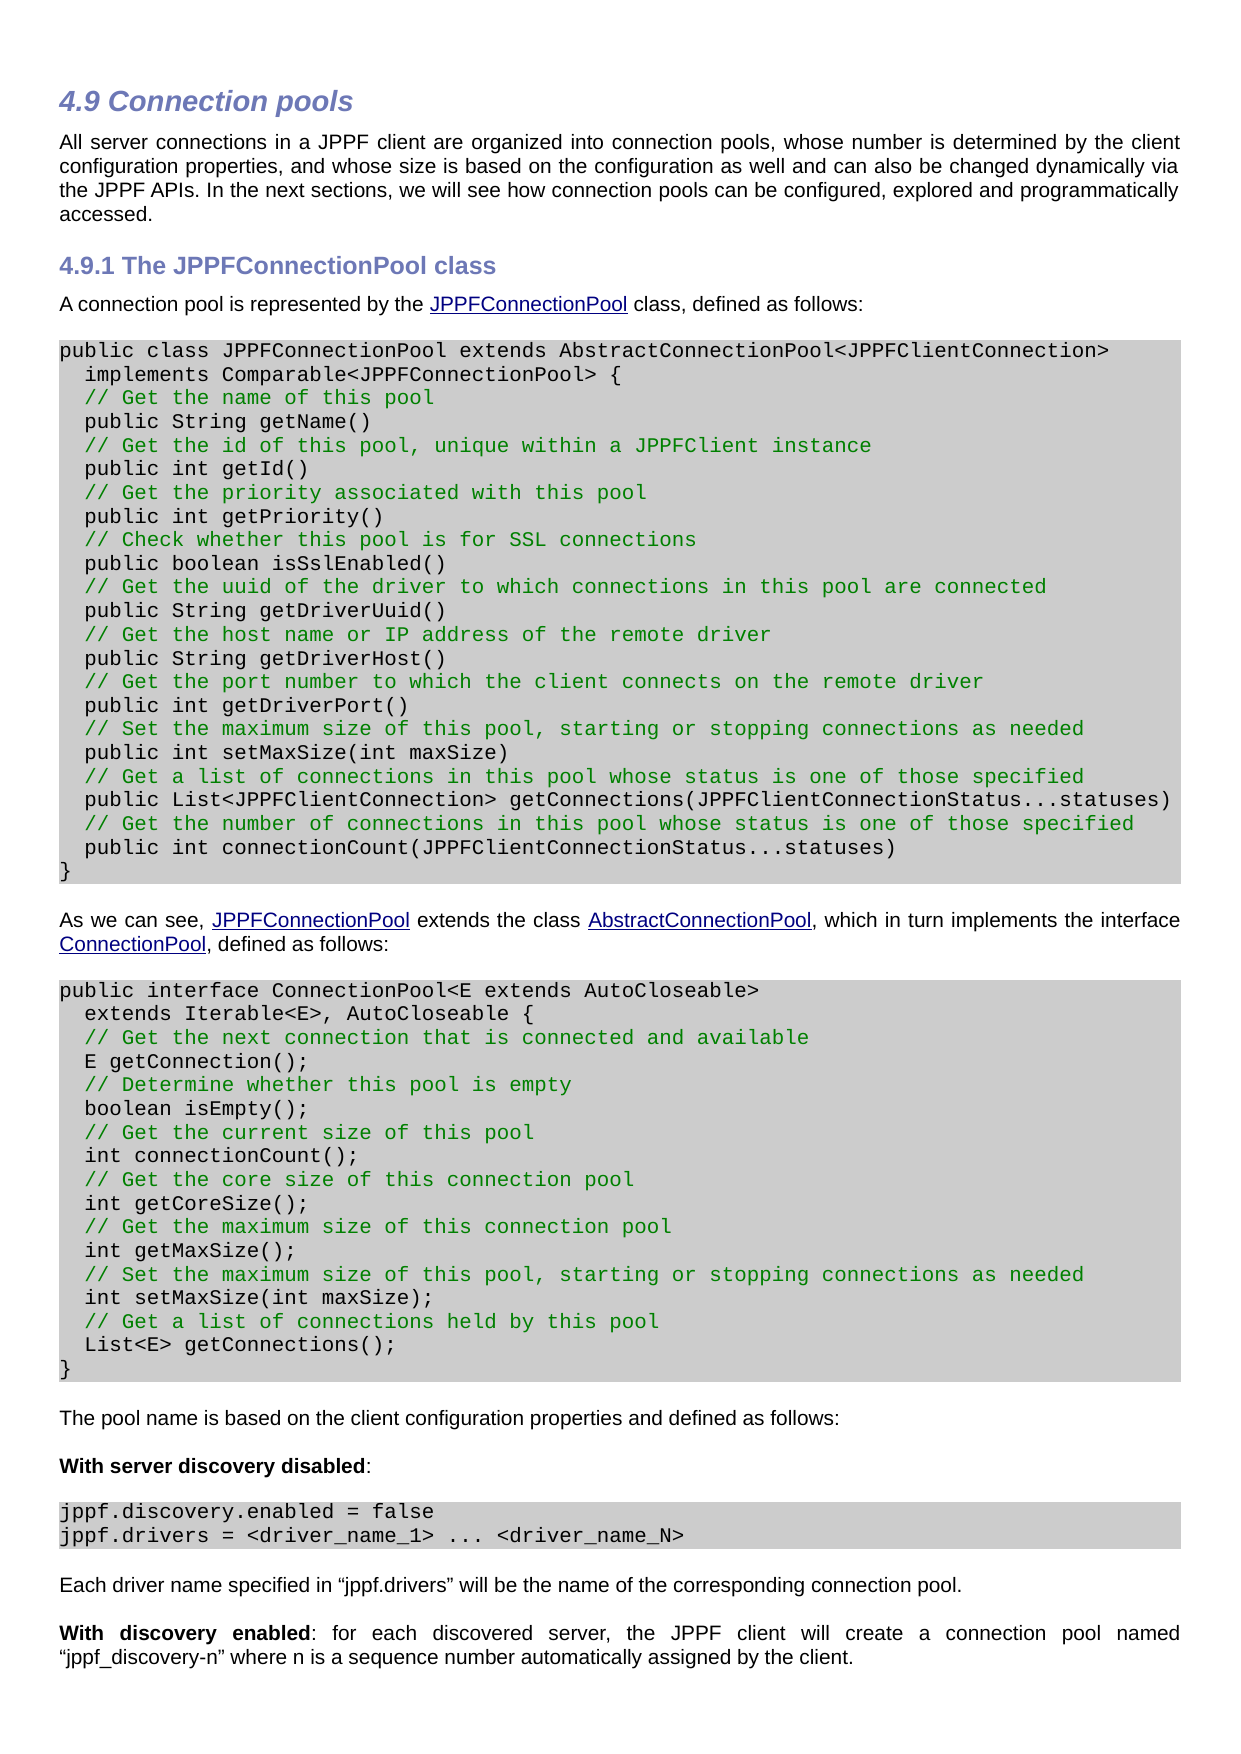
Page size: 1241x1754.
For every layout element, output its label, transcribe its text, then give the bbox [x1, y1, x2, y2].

text // Get the current size of this pool [59, 1122, 1181, 1145]
text public boolean isSslEnabled() [59, 553, 1181, 577]
subtitle The JPPFConnectionPool class [59, 251, 1181, 280]
text // Get the id of this pool, unique within a JPPFClient instance [59, 435, 1181, 458]
text // Get the core size of this connection pool [59, 1169, 1181, 1193]
text boolean isEmpty(); [59, 1098, 1181, 1122]
text // Get the number of connections in this pool whose status is one of those specified [59, 813, 1181, 837]
text Each driver name specified in “jppf.drivers” will be the name of the corresponding connection pool. [59, 1573, 1181, 1597]
text public int connectionCount(JPPFClientConnectionStatus...statuses) [59, 837, 1181, 860]
text With server discovery disabled: [59, 1454, 1181, 1478]
text As we can see, JPPFConnectionPool extends the class AbstractConnectionPool, which in turn implements the interface ConnectionPool, defined as follows: [59, 908, 1181, 956]
text All server connections in a JPPF client are organized into connection pools, whose number is determined by the client configuration properties, and whose size is based on the configuration as well and can also be changed dynamically via the JPPF APIs. In the next sections, we will see how connection pools can be configured, explored and programmatically accessed. [59, 130, 1181, 226]
text public List<JPPFClientConnection> getConnections(JPPFClientConnectionStatus...statuses) [59, 789, 1181, 813]
text // Get a list of connections in this pool whose status is one of those specified [59, 766, 1181, 789]
text List<E> getConnections(); [59, 1334, 1181, 1358]
text public interface ConnectionPool<E extends AutoCloseable> [59, 980, 1181, 1003]
text public int getId() [59, 458, 1181, 482]
text } [59, 1358, 1181, 1382]
text // Get the priority associated with this pool [59, 482, 1181, 506]
text public String getDriverUuid() [59, 600, 1181, 624]
text // Get the host name or IP address of the remote driver [59, 624, 1181, 647]
text // Get the name of this pool [59, 387, 1181, 411]
text // Set the maximum size of this pool, starting or stopping connections as needed [59, 718, 1181, 742]
text extends Iterable<E>, AutoCloseable { [59, 1003, 1181, 1027]
text // Get the uuid of the driver to which connections in this pool are connected [59, 577, 1181, 600]
text int getMaxSize(); [59, 1240, 1181, 1263]
text The pool name is based on the client configuration properties and defined as follows: [59, 1406, 1181, 1430]
text E getConnection(); [59, 1051, 1181, 1074]
text // Set the maximum size of this pool, starting or stopping connections as needed [59, 1263, 1181, 1287]
text // Get the next connection that is connected and available [59, 1027, 1181, 1051]
text jppf.discovery.enabled = false [59, 1502, 1181, 1525]
text // Determine whether this pool is empty [59, 1074, 1181, 1098]
text public int getPriority() [59, 506, 1181, 529]
text int setMaxSize(int maxSize); [59, 1287, 1181, 1311]
text } [59, 860, 1181, 884]
text public String getDriverHost() [59, 647, 1181, 671]
text // Get the maximum size of this connection pool [59, 1216, 1181, 1240]
text A connection pool is represented by the JPPFConnectionPool class, defined as follows: [59, 292, 1181, 316]
text // Get a list of connections held by this pool [59, 1311, 1181, 1334]
text // Check whether this pool is for SSL connections [59, 529, 1181, 553]
text implements Comparable<JPPFConnectionPool> { [59, 364, 1181, 387]
subtitle Connection pools [59, 84, 1181, 118]
text With discovery enabled: for each discovered server, the JPPF client will create a connection pool named “jppf_discovery-n” where n is a sequence number automatically assigned by the client. [59, 1621, 1181, 1669]
text public String getName() [59, 411, 1181, 435]
text int getCoreSize(); [59, 1193, 1181, 1216]
text jppf.drivers = <driver_name_1> ... <driver_name_N> [59, 1525, 1181, 1549]
text public int setMaxSize(int maxSize) [59, 742, 1181, 766]
text // Get the port number to which the client connects on the remote driver [59, 671, 1181, 695]
text public class JPPFConnectionPool extends AbstractConnectionPool<JPPFClientConnection> [59, 340, 1181, 364]
text int connectionCount(); [59, 1145, 1181, 1169]
text public int getDriverPort() [59, 695, 1181, 718]
